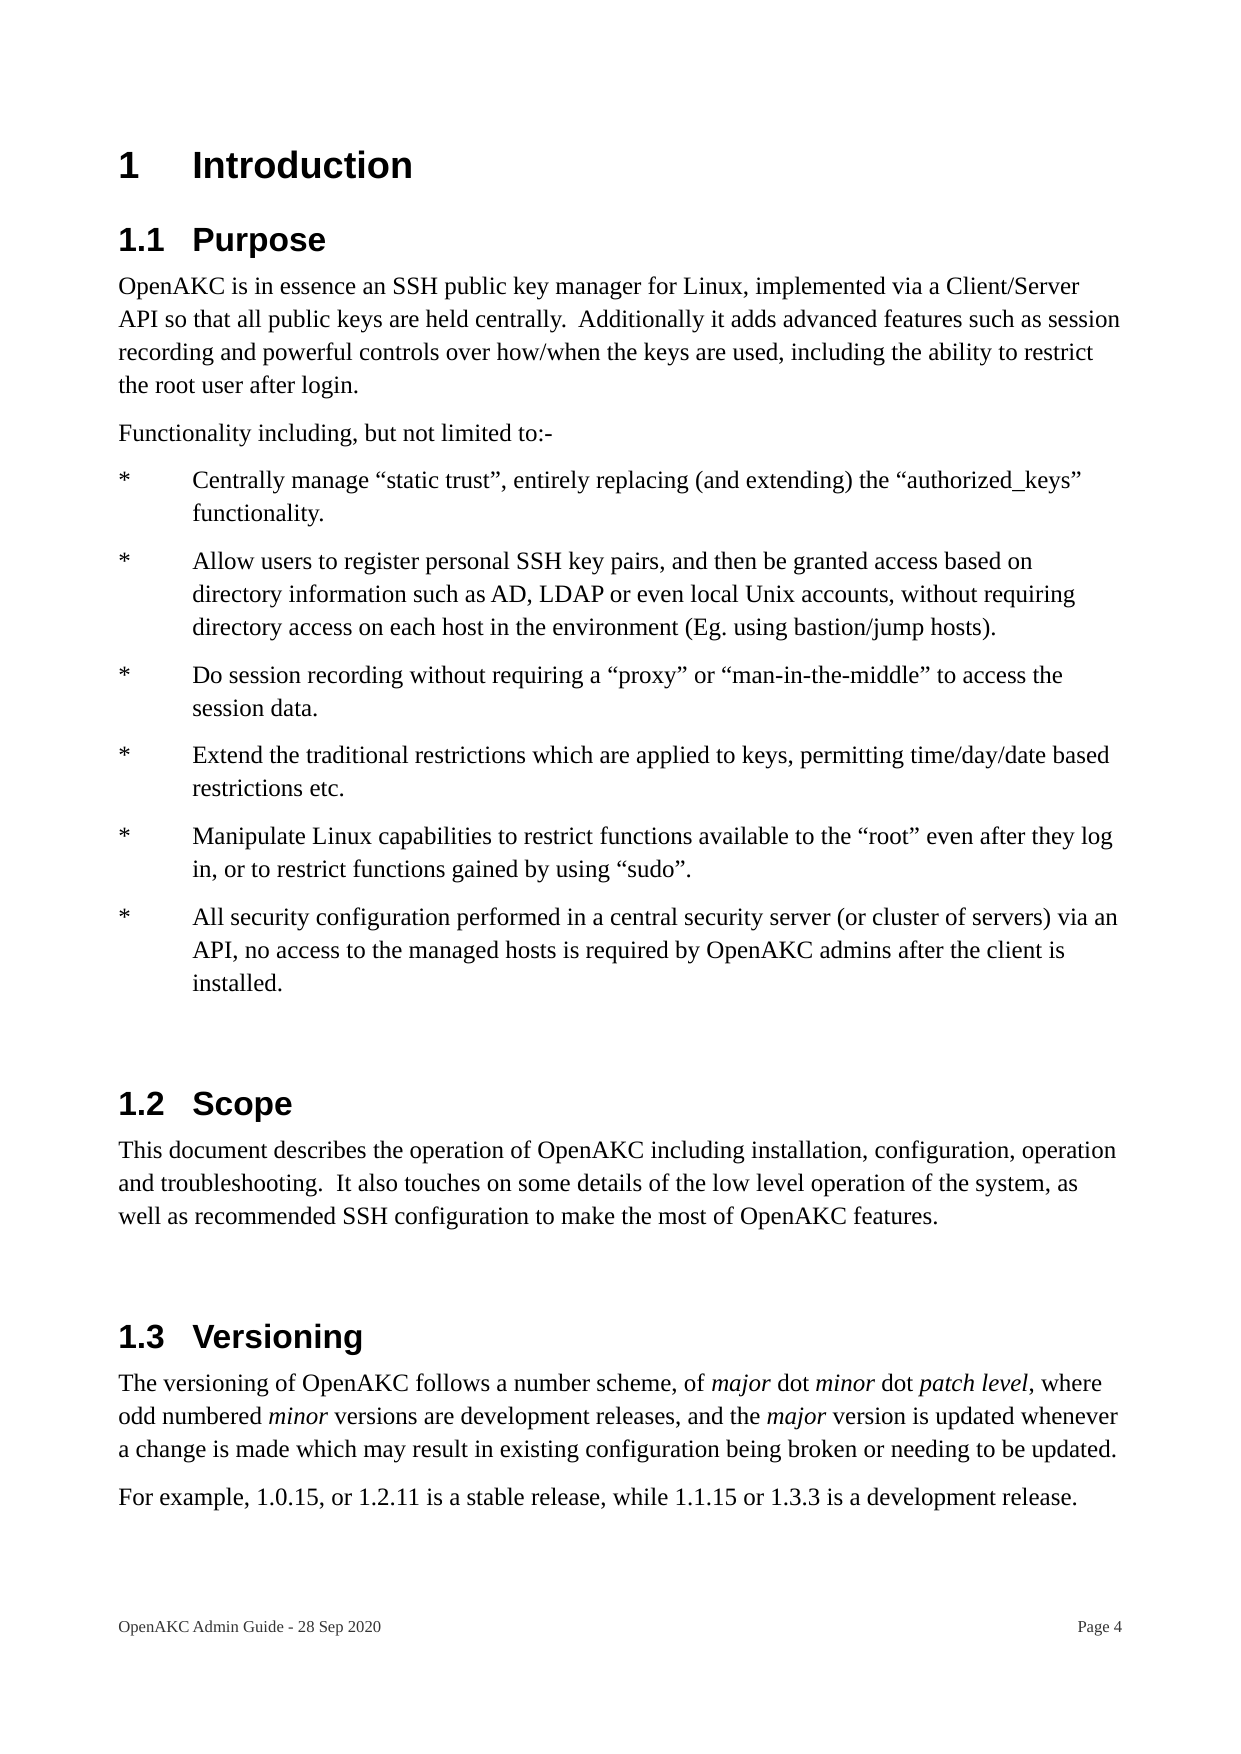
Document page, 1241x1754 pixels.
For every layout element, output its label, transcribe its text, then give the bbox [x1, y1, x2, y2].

text Functionality including, but not limited to:- [118, 418, 1122, 447]
text * Allow users to register personal SSH key pairs, and then be granted access based on directory information such as AD, LDAP or even local Unix accounts, without requiring directory access on each host in the environment (Eg. using bastion/jump hosts). [118, 546, 1122, 641]
text * Extend the traditional restrictions which are applied to keys, permitting time/day/date based restrictions etc. [118, 740, 1122, 802]
subtitle 1 Introduction [118, 143, 1122, 187]
text OpenAKC is in essence an SSH public key manager for Linux, implemented via a Client/Server API so that all public keys are held centrally. Additionally it adds advanced features such as session recording and powerful controls over how/when the keys are used, including the ability to restrict the root user after login. [118, 271, 1122, 399]
text * Centrally manage “static trust”, entirely replacing (and extending) the “authorized_keys” functionality. [118, 466, 1122, 527]
subtitle 1.1 Purpose [118, 220, 1122, 259]
text * Manipulate Linux capabilities to restrict functions available to the “root” even after they log in, or to restrict functions gained by using “sudo”. [118, 821, 1122, 883]
text This document describes the operation of OpenAKC including installation, configuration, operation and troubleshooting. It also touches on some details of the low level operation of the system, as well as recommended SSH configuration to make the most of OpenAKC features. [118, 1135, 1122, 1230]
text For example, 1.0.15, or 1.2.11 is a stable release, while 1.1.15 or 1.3.3 is a development release. [118, 1482, 1122, 1511]
subtitle 1.3 Versioning [118, 1317, 1122, 1356]
subtitle 1.2 Scope [118, 1084, 1122, 1122]
text * Do session recording without requiring a “proxy” or “man-in-the-middle” to access the session data. [118, 660, 1122, 722]
text The versioning of OpenAKC follows a number scheme, of major dot minor dot patch level, where odd numbered minor versions are development releases, and the major version is updated whenever a change is made which may result in existing configuration being broken or needing to be updated. [118, 1368, 1122, 1463]
text * All security configuration performed in a central security server (or cluster of servers) via an API, no access to the managed hosts is required by OpenAKC admins after the client is installed. [118, 902, 1122, 996]
